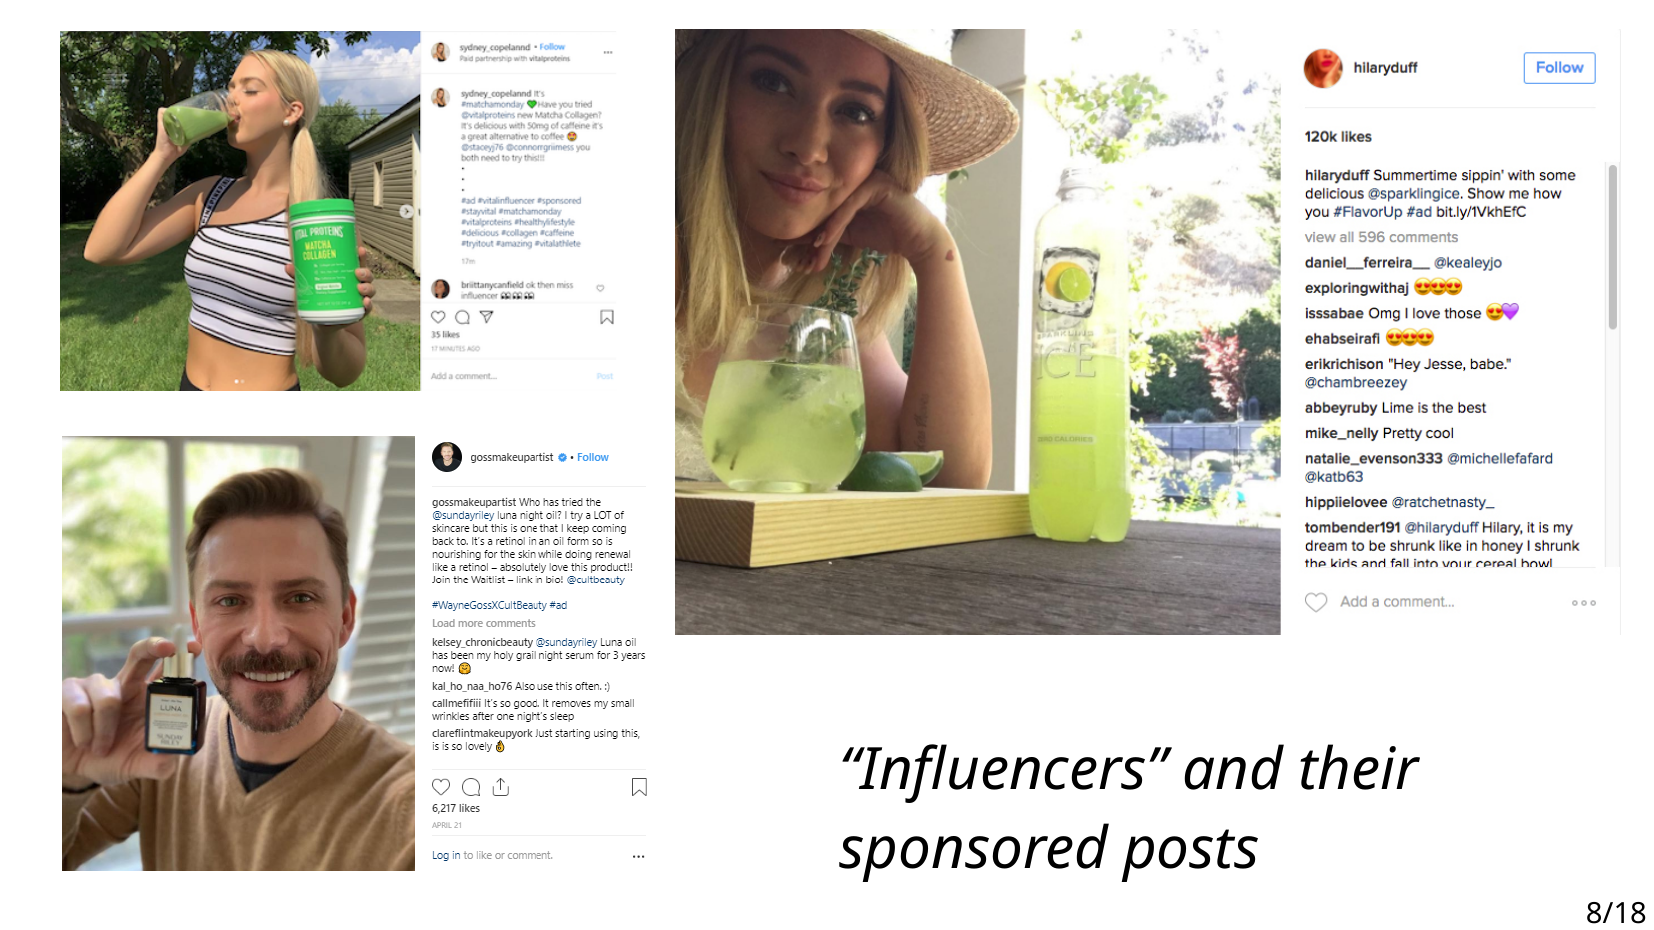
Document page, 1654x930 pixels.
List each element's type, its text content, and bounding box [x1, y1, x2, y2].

picture [675, 29, 1621, 635]
picture [60, 434, 656, 872]
text_box “Influencers” and their sponsored posts [825, 720, 1516, 871]
picture [60, 31, 617, 391]
